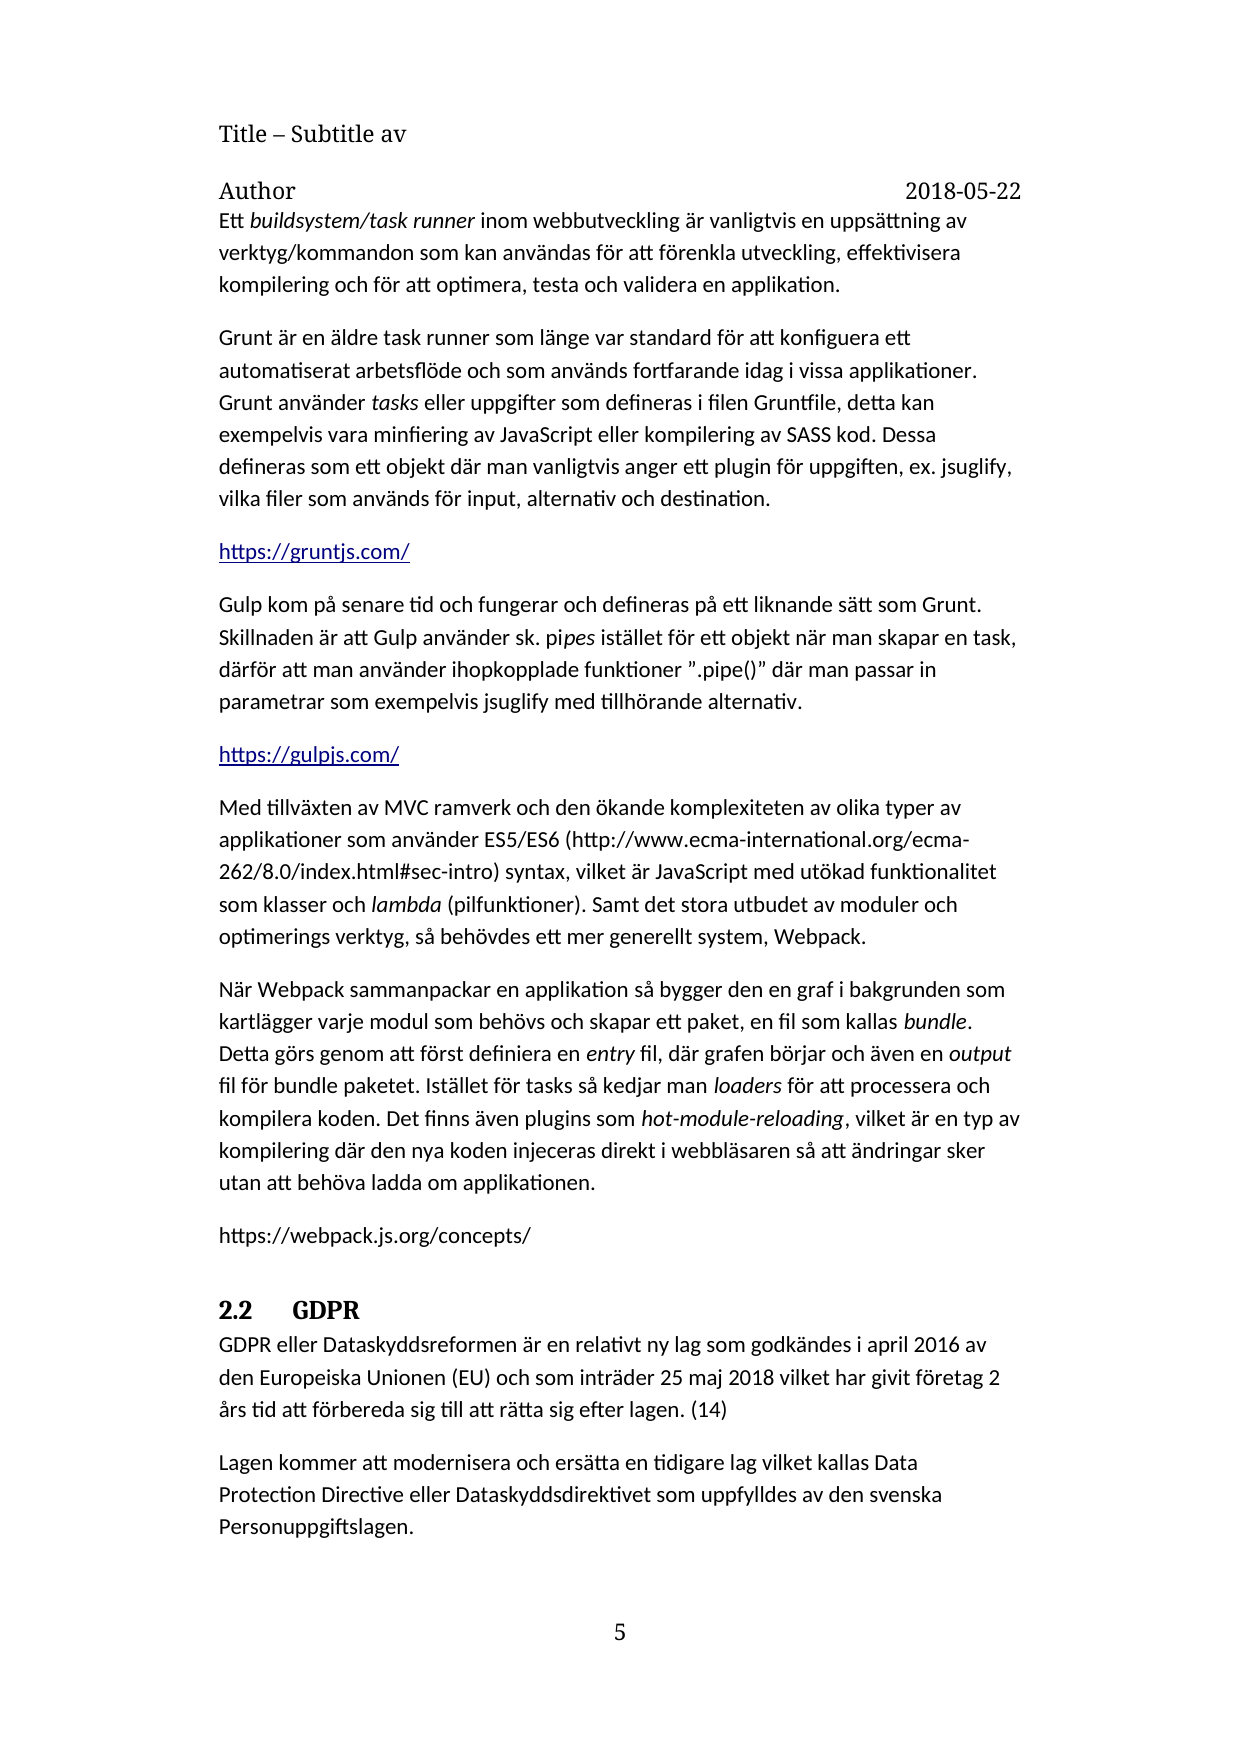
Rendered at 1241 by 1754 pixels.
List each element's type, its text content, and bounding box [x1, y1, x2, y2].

text https://gruntjs.com/ [218, 537, 1022, 566]
text Lagen kommer att modernisera och ersätta en tidigare lag vilket kallas Data Protection Directive eller Dataskyddsdirektivet som uppfylldes av den svenska Personuppgiftslagen. [218, 1448, 1022, 1540]
subtitle GDPR [218, 1295, 1022, 1326]
text Grunt är en äldre task runner som länge var standard för att konfiguera ett automatiserat arbetsflöde och som används fortfarande idag i vissa applikationer. Grunt använder tasks eller uppgifter som defineras i filen Gruntfile, detta kan exempelvis vara minfiering av JavaScript eller kompilering av SASS kod. Dessa defineras som ett objekt där man vanligtvis anger ett plugin för uppgiften, ex. jsuglify, vilka filer som används för input, alternativ och destination. [218, 323, 1022, 512]
text Ett buildsystem/task runner inom webbutveckling är vanligtvis en uppsättning av verktyg/kommandon som kan användas för att förenkla utveckling, effektivisera kompilering och för att optimera, testa och validera en applikation. [218, 206, 1022, 298]
text Med tillväxten av MVC ramverk och den ökande komplexiteten av olika typer av applikationer som använder ES5/ES6 (http://www.ecma-international.org/ecma-262/8.0/index.html#sec-intro) syntax, vilket är JavaScript med utökad funktionalitet som klasser och lambda (pilfunktioner). Samt det stora utbudet av moduler och optimerings verktyg, så behövdes ett mer generellt system, Webpack. [218, 793, 1022, 950]
text https://gulpjs.com/ [218, 740, 1022, 768]
text https://webpack.js.org/concepts/ [218, 1221, 1022, 1249]
text GDPR eller Dataskyddsreformen är en relativt ny lag som godkändes i april 2016 av den Europeiska Unionen (EU) och som inträder 25 maj 2018 vilket har givit företag 2 års tid att förbereda sig till att rätta sig efter lagen. (14) [218, 1331, 1022, 1423]
text Gulp kom på senare tid och fungerar och defineras på ett liknande sätt som Grunt. Skillnaden är att Gulp använder sk. pipes istället för ett objekt när man skapar en task, därför att man använder ihopkopplade funktioner ”.pipe()” där man passar in parametrar som exempelvis jsuglify med tillhörande alternativ. [218, 591, 1022, 715]
text När Webpack sammanpackar en applikation så bygger den en graf i bakgrunden som kartlägger varje modul som behövs och skapar ett paket, en fil som kallas bundle. Detta görs genom att först definiera en entry fil, där grafen börjar och även en output fil för bundle paketet. Istället för tasks så kedjar man loaders för att processera och kompilera koden. Det finns även plugins som hot-module-reloading, vilket är en typ av kompilering där den nya koden injeceras direkt i webbläsaren så att ändringar sker utan att behöva ladda om applikationen. [218, 975, 1022, 1196]
